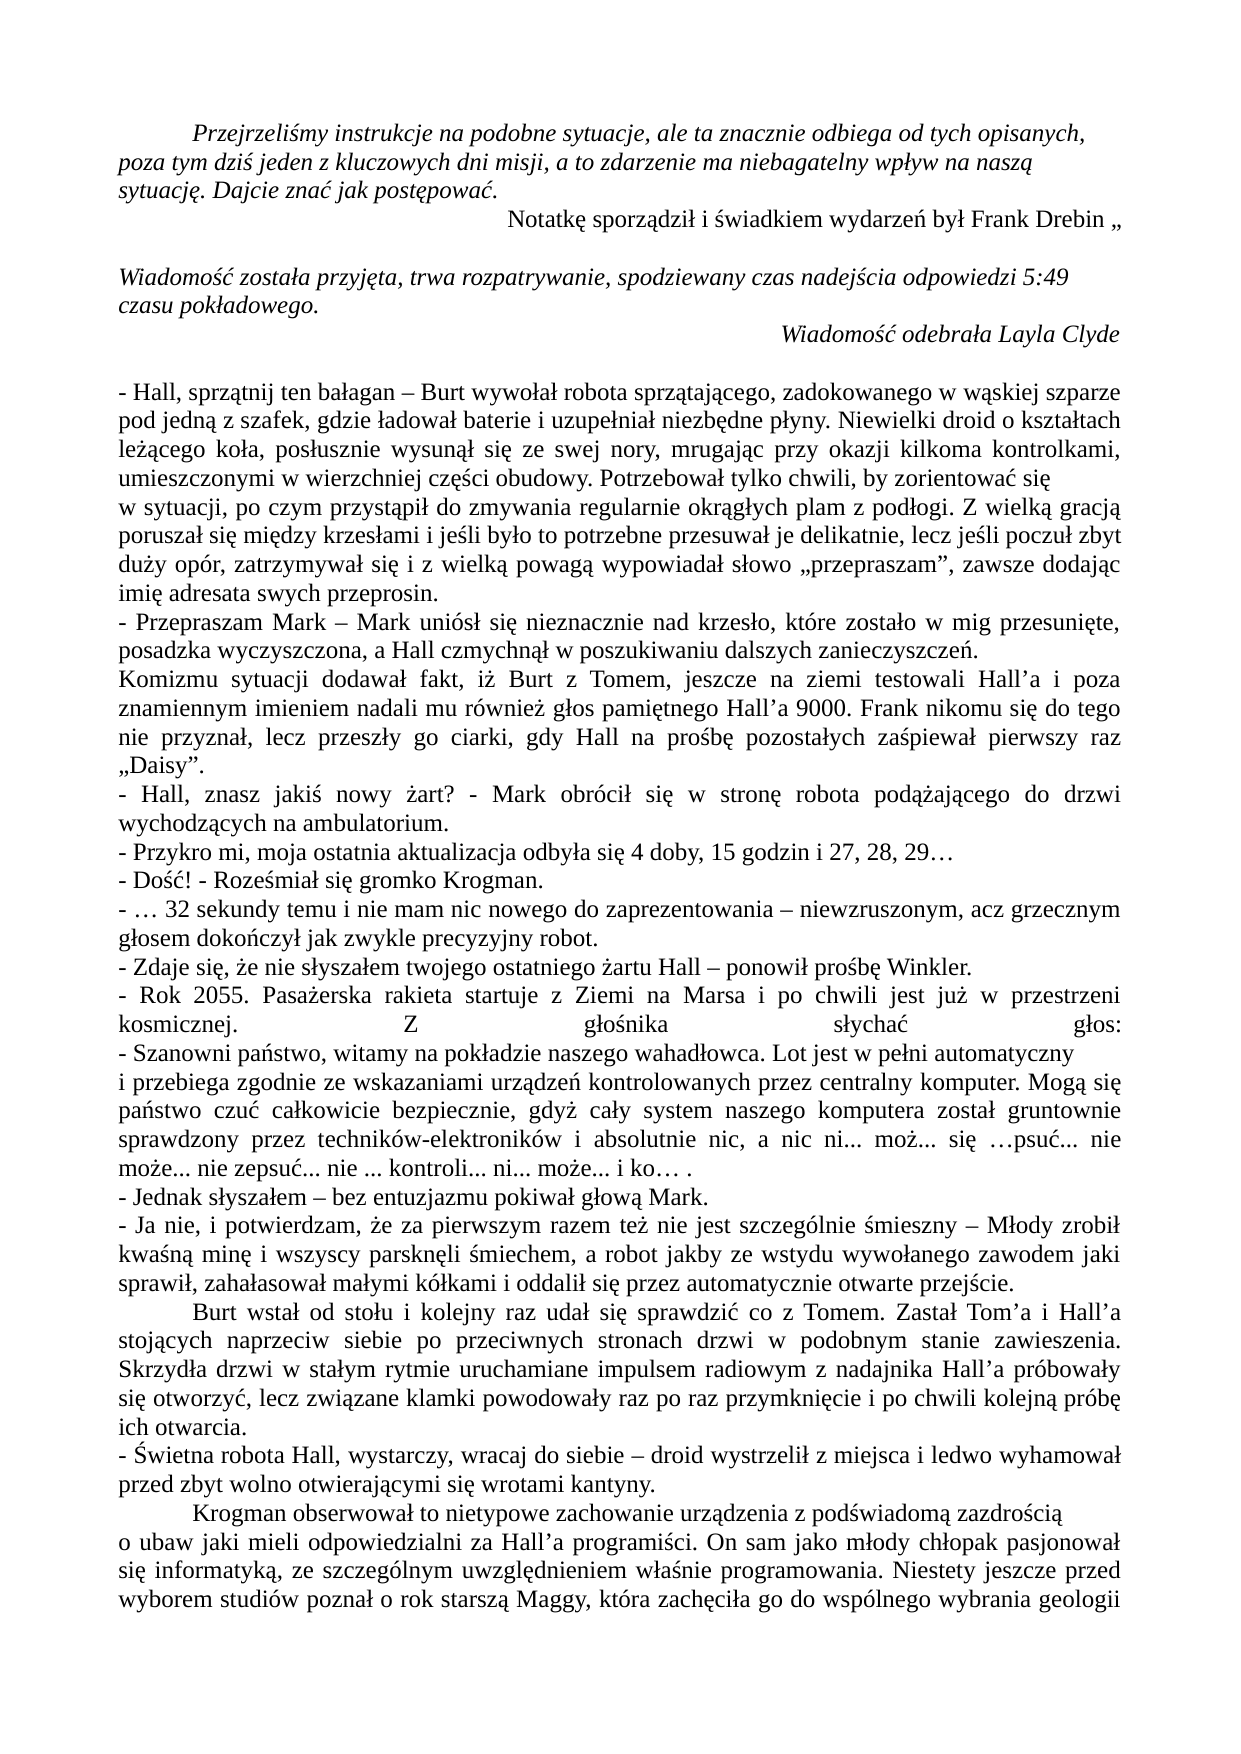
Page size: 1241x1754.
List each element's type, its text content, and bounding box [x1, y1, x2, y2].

text - Dość! - Roześmiał się gromko Krogman. [118, 866, 1122, 894]
text i przebiega zgodnie ze wskazaniami urządzeń kontrolowanych przez centralny komputer. Mogą się państwo czuć całkowicie bezpiecznie, gdyż cały system naszego komputera został gruntownie sprawdzony przez techników-elektroników i absolutnie nic, a nic ni... moż... się …psuć... nie może... nie zepsuć... nie ... kontroli... ni... może... i ko… . [118, 1067, 1122, 1182]
text o ubaw jaki mieli odpowiedzialni za Hall’a programiści. On sam jako młody chłopak pasjonował się informatyką, ze szczególnym uwzględnieniem właśnie programowania. Niestety jeszcze przed wyborem studiów poznał o rok starszą Maggy, która zachęciła go do wspólnego wybrania geologii [118, 1527, 1122, 1613]
text - Hall, sprzątnij ten bałagan – Burt wywołał robota sprzątającego, zadokowanego w wąskiej szparze pod jedną z szafek, gdzie ładował baterie i uzupełniał niezbędne płyny. Niewielki droid o kształtach leżącego koła, posłusznie wysunął się ze swej nory, mrugając przy okazji kilkoma kontrolkami, umieszczonymi w wierzchniej części obudowy. Potrzebował tylko chwili, by zorientować się [118, 377, 1122, 492]
text Burt wstał od stołu i kolejny raz udał się sprawdzić co z Tomem. Zastał Tom’a i Hall’a stojących naprzeciw siebie po przeciwnych stronach drzwi w podobnym stanie zawieszenia. Skrzydła drzwi w stałym rytmie uruchamiane impulsem radiowym z nadajnika Hall’a próbowały się otworzyć, lecz związane klamki powodowały raz po raz przymknięcie i po chwili kolejną próbę ich otwarcia. [118, 1297, 1122, 1441]
text - Rok 2055. Pasażerska rakieta startuje z Ziemi na Marsa i po chwili jest już w przestrzeni kosmicznej. Z głośnika słychać głos: - Szanowni państwo, witamy na pokładzie naszego wahadłowca. Lot jest w pełni automatyczny [118, 981, 1122, 1067]
text - Ja nie, i potwierdzam, że za pierwszym razem też nie jest szczególnie śmieszny – Młody zrobił kwaśną minę i wszyscy parsknęli śmiechem, a robot jakby ze wstydu wywołanego zawodem jaki sprawił, zahałasował małymi kółkami i oddalił się przez automatycznie otwarte przejście. [118, 1211, 1122, 1297]
text - Jednak słyszałem – bez entuzjazmu pokiwał głową Mark. [118, 1182, 1122, 1211]
text - Przepraszam Mark – Mark uniósł się nieznacznie nad krzesło, które zostało w mig przesunięte, posadzka wyczyszczona, a Hall czmychnął w poszukiwaniu dalszych zanieczyszczeń. [118, 607, 1122, 664]
text - Hall, znasz jakiś nowy żart? - Mark obrócił się w stronę robota podążającego do drzwi wychodzących na ambulatorium. [118, 779, 1122, 837]
text w sytuacji, po czym przystąpił do zmywania regularnie okrągłych plam z podłogi. Z wielką gracją poruszał się między krzesłami i jeśli było to potrzebne przesuwał je delikatnie, lecz jeśli poczuł zbyt duży opór, zatrzymywał się i z wielką powagą wypowiadał słowo „przepraszam”, zawsze dodając imię adresata swych przeprosin. [118, 492, 1122, 607]
text - Świetna robota Hall, wystarczy, wracaj do siebie – droid wystrzelił z miejsca i ledwo wyhamował przed zbyt wolno otwierającymi się wrotami kantyny. [118, 1441, 1122, 1498]
text - Zdaje się, że nie słyszałem twojego ostatniego żartu Hall – ponowił prośbę Winkler. [118, 952, 1122, 981]
text Wiadomość odebrała Layla Clyde [118, 319, 1122, 348]
text - Przykro mi, moja ostatnia aktualizacja odbyła się 4 doby, 15 godzin i 27, 28, 29… [118, 837, 1122, 866]
text Przejrzeliśmy instrukcje na podobne sytuacje, ale ta znacznie odbiega od tych opisanych, poza tym dziś jeden z kluczowych dni misji, a to zdarzenie ma niebagatelny wpływ na naszą sytuację. Dajcie znać jak postępować. [118, 118, 1122, 204]
text Notatkę sporządził i świadkiem wydarzeń był Frank Drebin „ [118, 204, 1122, 233]
text Wiadomość została przyjęta, trwa rozpatrywanie, spodziewany czas nadejścia odpowiedzi 5:49 czasu pokładowego. [118, 262, 1122, 319]
text Krogman obserwował to nietypowe zachowanie urządzenia z podświadomą zazdrością [118, 1498, 1122, 1527]
text Komizmu sytuacji dodawał fakt, iż Burt z Tomem, jeszcze na ziemi testowali Hall’a i poza znamiennym imieniem nadali mu również głos pamiętnego Hall’a 9000. Frank nikomu się do tego nie przyznał, lecz przeszły go ciarki, gdy Hall na prośbę pozostałych zaśpiewał pierwszy raz „Daisy”. [118, 664, 1122, 779]
text - … 32 sekundy temu i nie mam nic nowego do zaprezentowania – niewzruszonym, acz grzecznym głosem dokończył jak zwykle precyzyjny robot. [118, 894, 1122, 952]
